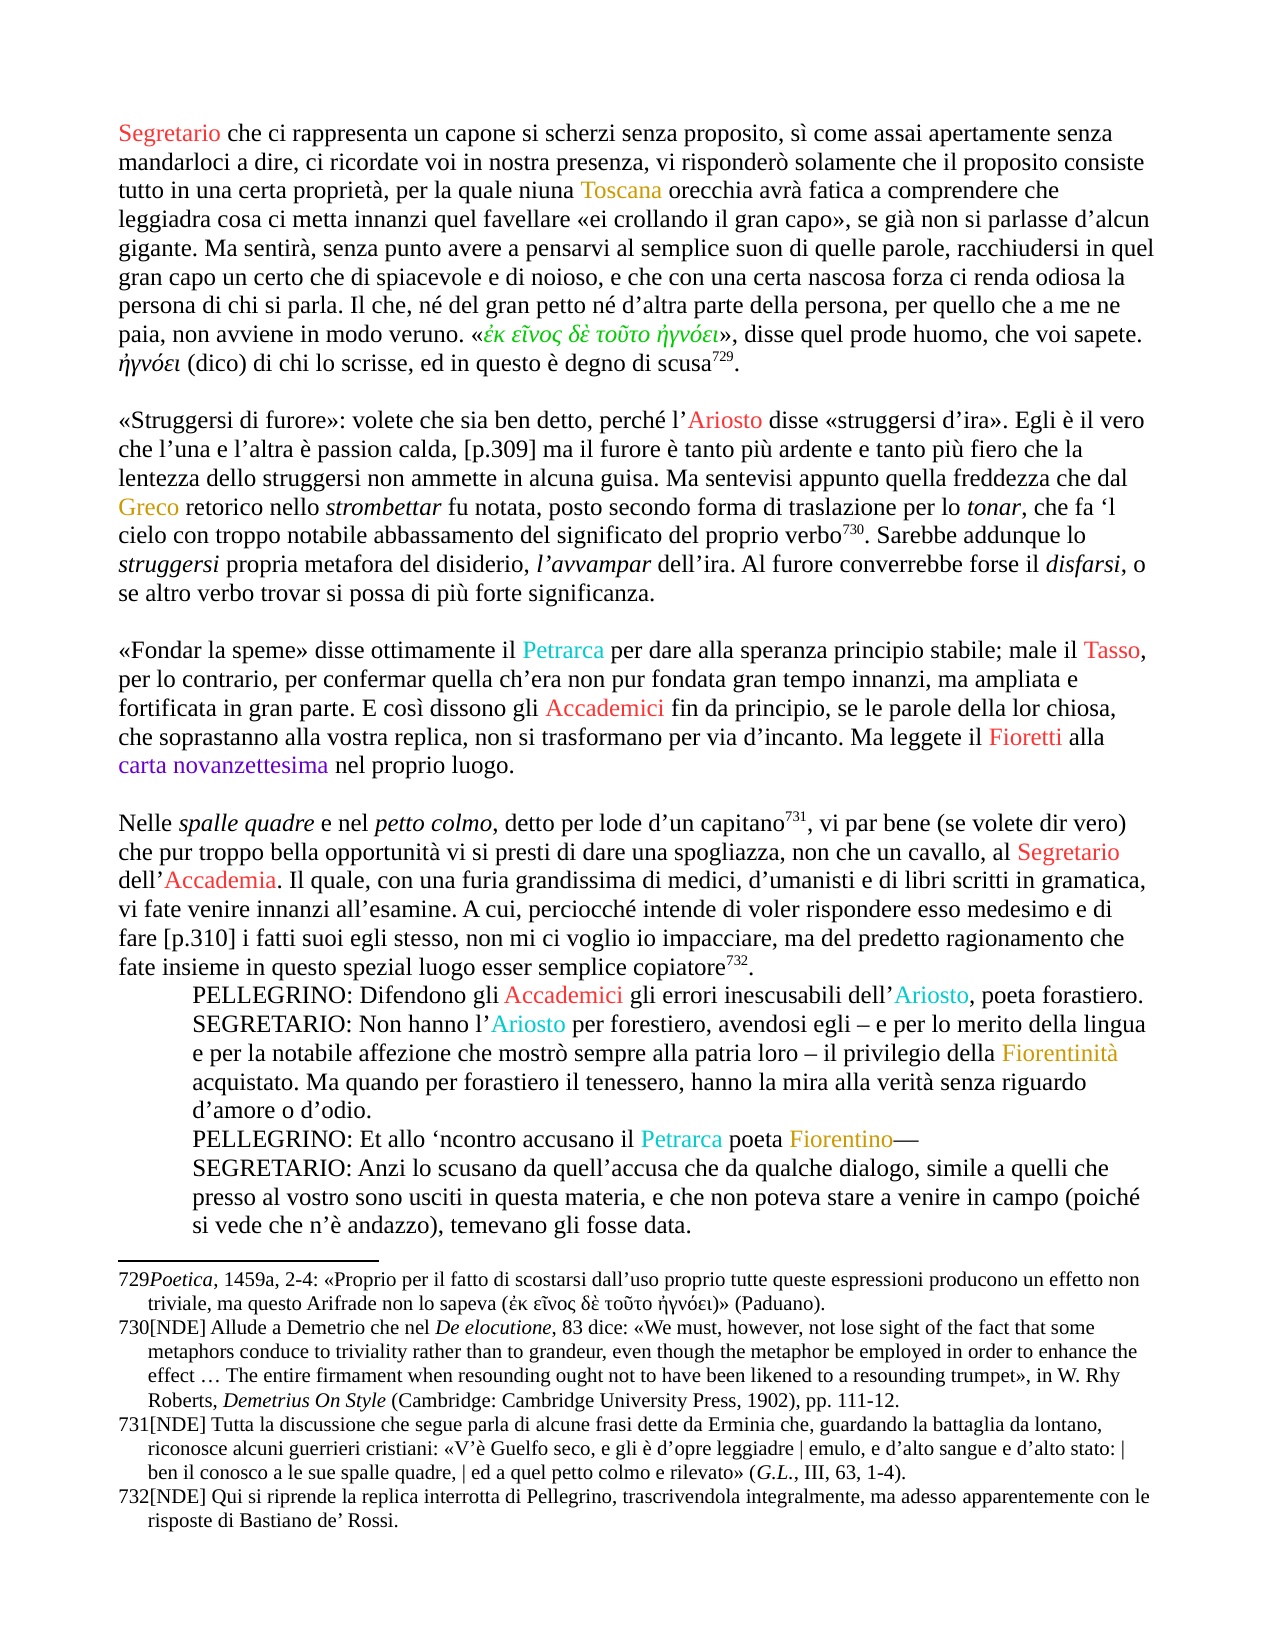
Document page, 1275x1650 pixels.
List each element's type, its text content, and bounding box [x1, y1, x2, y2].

text Nelle spalle quadre e nel petto colmo, detto per lode d’un capitano, vi par bene (se volete dir vero) che pur troppo bella opportunità vi si presti di dare una spogliazza, non che un cavallo, al Segretario dell’Accademia. Il quale, con una furia grandissima di medici, d’umanisti e di libri scritti in gramatica, vi fate venire innanzi all’esamine. A cui, perciocché intende di voler rispondere esso medesimo e di fare [p.310] i fatti suoi egli stesso, non mi ci voglio io impacciare, ma del predetto ragionamento che fate insieme in questo spezial luogo esser semplice copiatore. [118, 808, 1157, 981]
text «Struggersi di furore»: volete che sia ben detto, perché l’Ariosto disse «struggersi d’ira». Egli è il vero che l’una e l’altra è passion calda, [p.309] ma il furore è tanto più ardente e tanto più fiero che la lentezza dello struggersi non ammette in alcuna guisa. Ma sentevisi appunto quella freddezza che dal Greco retorico nello strombettar fu notata, posto secondo forma di traslazione per lo tonar, che fa ‘l cielo con troppo notabile abbassamento del significato del proprio verbo. Sarebbe addunque lo struggersi propria metafora del disiderio, l’avvampar dell’ira. Al furore converrebbe forse il disfarsi, o se altro verbo trovar si possa di più forte significanza. [118, 406, 1157, 607]
text Poetica, 1459a, 2-4: «Proprio per il fatto di scostarsi dall’uso proprio tutte queste espressioni producono un effetto non triviale, ma questo Arifrade non lo sapeva (ἐκ εῖνος δὲ τοῦτο ἠγνόει)» (Paduano). [118, 1267, 1157, 1315]
text SEGRETARIO: Non hanno l’Ariosto per forestiero, avendosi egli – e per lo merito della lingua e per la notabile affezione che mostrò sempre alla patria loro – il privilegio della Fiorentinità acquistato. Ma quando per forastiero il tenessero, hanno la mira alla verità senza riguardo d’amore o d’odio. [192, 1009, 1157, 1124]
text [NDE] Qui si riprende la replica interrotta di Pellegrino, trascrivendola integralmente, ma adesso apparentemente con le risposte di Bastiano de’ Rossi. [118, 1484, 1157, 1532]
text [NDE] Tutta la discussione che segue parla di alcune frasi dette da Erminia che, guardando la battaglia da lontano, riconosce alcuni guerrieri cristiani: «V’è Guelfo seco, e gli è d’opre leggiadre | emulo, e d’alto sangue e d’alto stato: | ben il conosco a le sue spalle quadre, | ed a quel petto colmo e rilevato» (G.L., III, 63, 1-4). [118, 1412, 1157, 1484]
text PELLEGRINO: Difendono gli Accademici gli errori inescusabili dell’Ariosto, poeta forastiero. [192, 981, 1157, 1009]
text Segretario che ci rappresenta un capone si scherzi senza proposito, sì come assai apertamente senza mandarloci a dire, ci ricordate voi in nostra presenza, vi risponderò solamente che il proposito consiste tutto in una certa proprietà, per la quale niuna Toscana orecchia avrà fatica a comprendere che leggiadra cosa ci metta innanzi quel favellare «ei crollando il gran capo», se già non si parlasse d’alcun gigante. Ma sentirà, senza punto avere a pensarvi al semplice suon di quelle parole, racchiudersi in quel gran capo un certo che di spiacevole e di noioso, e che con una certa nascosa forza ci renda odiosa la persona di chi si parla. Il che, né del gran petto né d’altra parte della persona, per quello che a me ne paia, non avviene in modo veruno. «ἐκ εῖνος δὲ τοῦτο ἠγνόει», disse quel prode huomo, che voi sapete. ἠγνόει (dico) di chi lo scrisse, ed in questo è degno di scusa. [118, 118, 1157, 377]
text PELLEGRINO: Et allo ‘ncontro accusano il Petrarca poeta Fiorentino— [192, 1124, 1157, 1153]
text SEGRETARIO: Anzi lo scusano da quell’accusa che da qualche dialogo, simile a quelli che presso al vostro sono usciti in questa materia, e che non poteva stare a venire in campo (poiché si vede che n’è andazzo), temevano gli fosse data. [192, 1153, 1157, 1239]
text «Fondar la speme» disse ottimamente il Petrarca per dare alla speranza principio stabile; male il Tasso, per lo contrario, per confermar quella ch’era non pur fondata gran tempo innanzi, ma ampliata e fortificata in gran parte. E così dissono gli Accademici fin da principio, se le parole della lor chiosa, che soprastanno alla vostra replica, non si trasformano per via d’incanto. Ma leggete il Fioretti alla carta novanzettesima nel proprio luogo. [118, 636, 1157, 779]
text [NDE] Allude a Demetrio che nel De elocutione, 83 dice: «We must, however, not lose sight of the fact that some metaphors conduce to triviality rather than to grandeur, even though the metaphor be employed in order to enhance the effect … The entire firmament when resounding ought not to have been likened to a resounding trumpet», in W. Rhy Roberts, Demetrius On Style (Cambridge: Cambridge University Press, 1902), pp. 111-12. [118, 1315, 1157, 1412]
